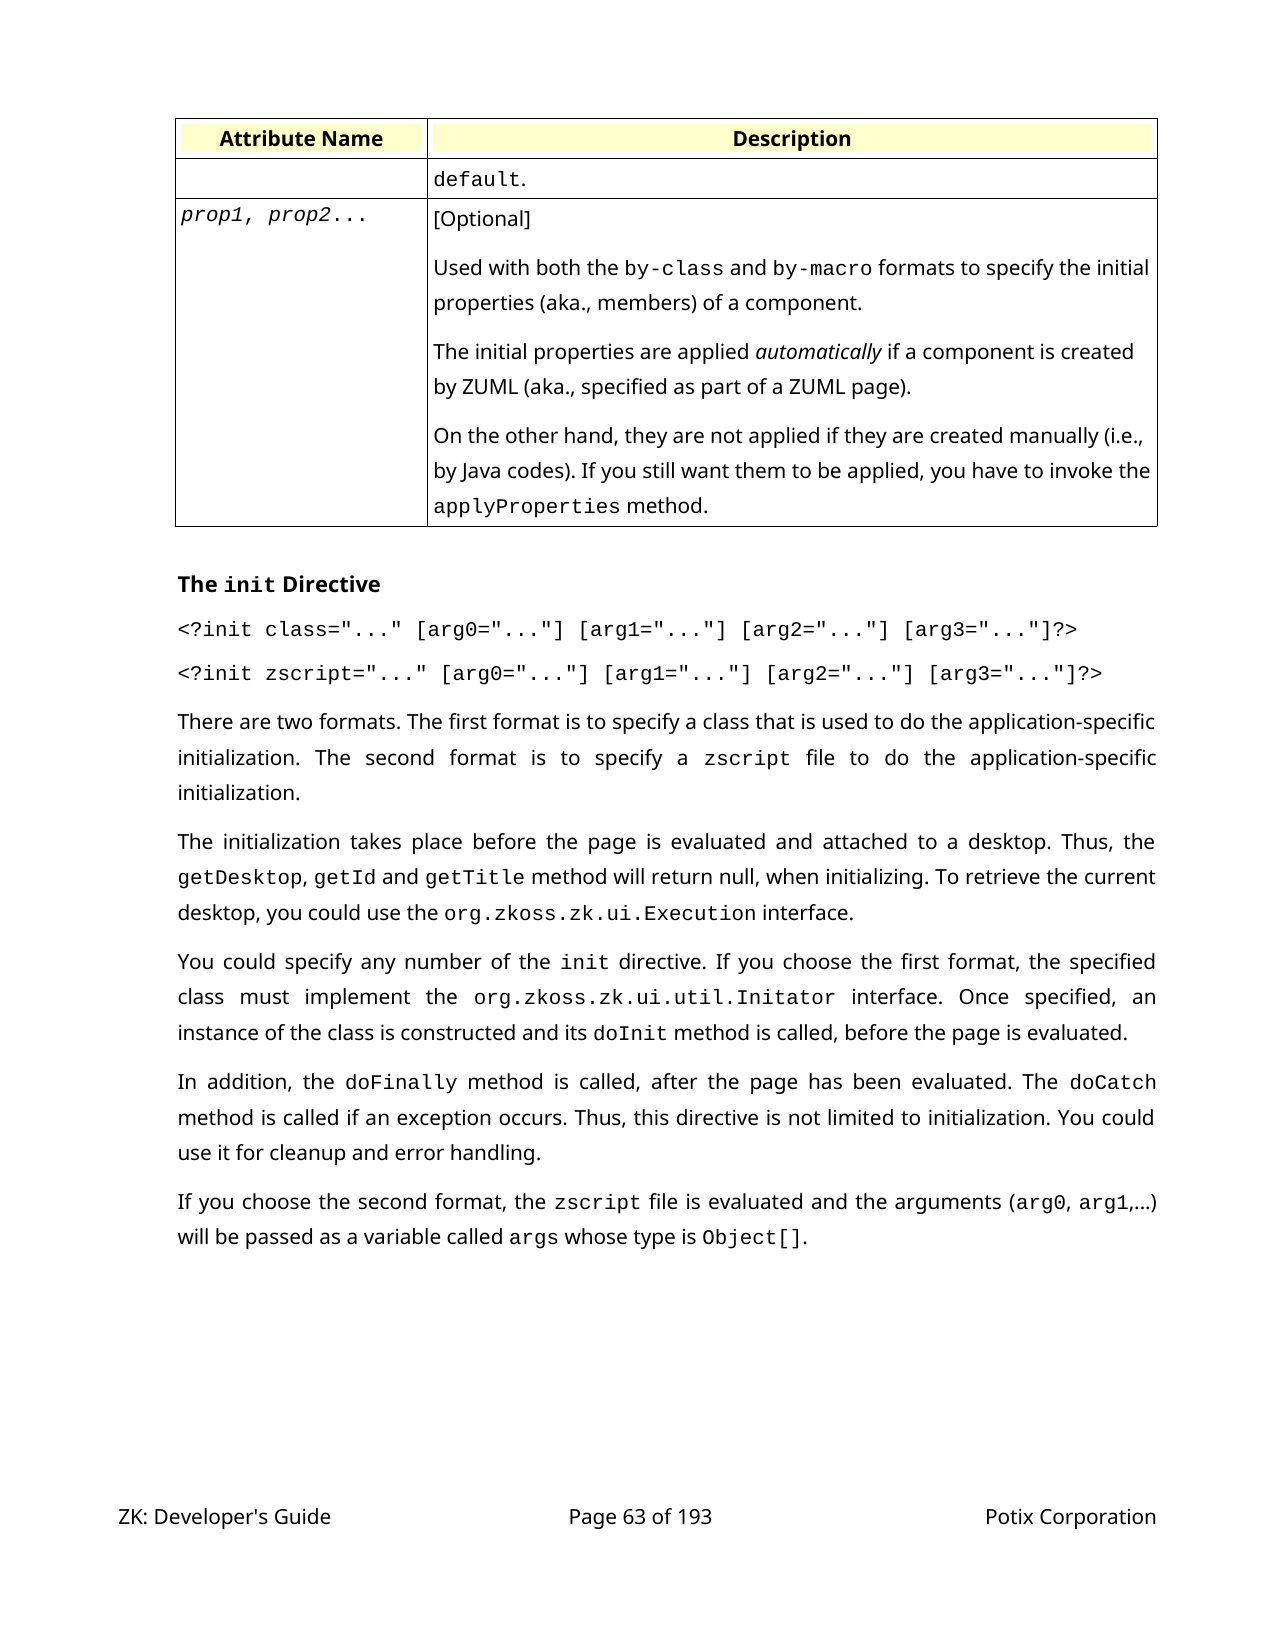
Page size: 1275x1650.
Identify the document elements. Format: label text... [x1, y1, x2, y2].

text <?init zscript="..." [arg0="..."] [arg1="..."] [arg2="..."] [arg3="..."]?> [177, 663, 1157, 687]
text <?init class="..." [arg0="..."] [arg1="..."] [arg2="..."] [arg3="..."]?> [177, 619, 1157, 643]
subtitle The init Directive [177, 568, 1157, 598]
text If you choose the second format, the zscript file is evaluated and the arguments (arg0, arg1,...) will be passed as a variable called args whose type is Object[]. [177, 1187, 1157, 1251]
table_header Description [428, 119, 1157, 158]
text The initialization takes place before the page is evaluated and attached to a desktop. Thus, the getDesktop, getId and getTitle method will return null, when initializing. To retrieve the current desktop, you could use the org.zkoss.zk.ui.Execution interface. [177, 827, 1157, 926]
table_cell prop1, prop2... [176, 199, 427, 526]
table_cell [Optional] Used with both the by-class and by-macro formats to specify the initial properties (aka., members) of a component. The initial properties are applied automatically if a component is created by ZUML (aka., specified as part of a ZUML page). On the other hand, they are not applied if they are created manually (i.e., by Java codes). If you still want them to be applied, you have to invoke the applyProperties method. [428, 199, 1157, 526]
text There are two formats. The first format is to specify a class that is used to do the application-specific initialization. The second format is to specify a zscript file to do the application-specific initialization. [177, 707, 1157, 806]
text In addition, the doFinally method is called, after the page has been evaluated. The doCatch method is called if an exception occurs. Thus, this directive is not limited to initialization. You could use it for cleanup and error handling. [177, 1067, 1157, 1166]
text You could specify any number of the init directive. If you choose the first format, the specified class must implement the org.zkoss.zk.ui.util.Initator interface. Once specified, an instance of the class is constructed and its doInit method is called, before the page is evaluated. [177, 947, 1157, 1047]
table_cell [176, 159, 427, 198]
table_cell default. [428, 159, 1157, 198]
table_header Attribute Name [176, 119, 427, 158]
